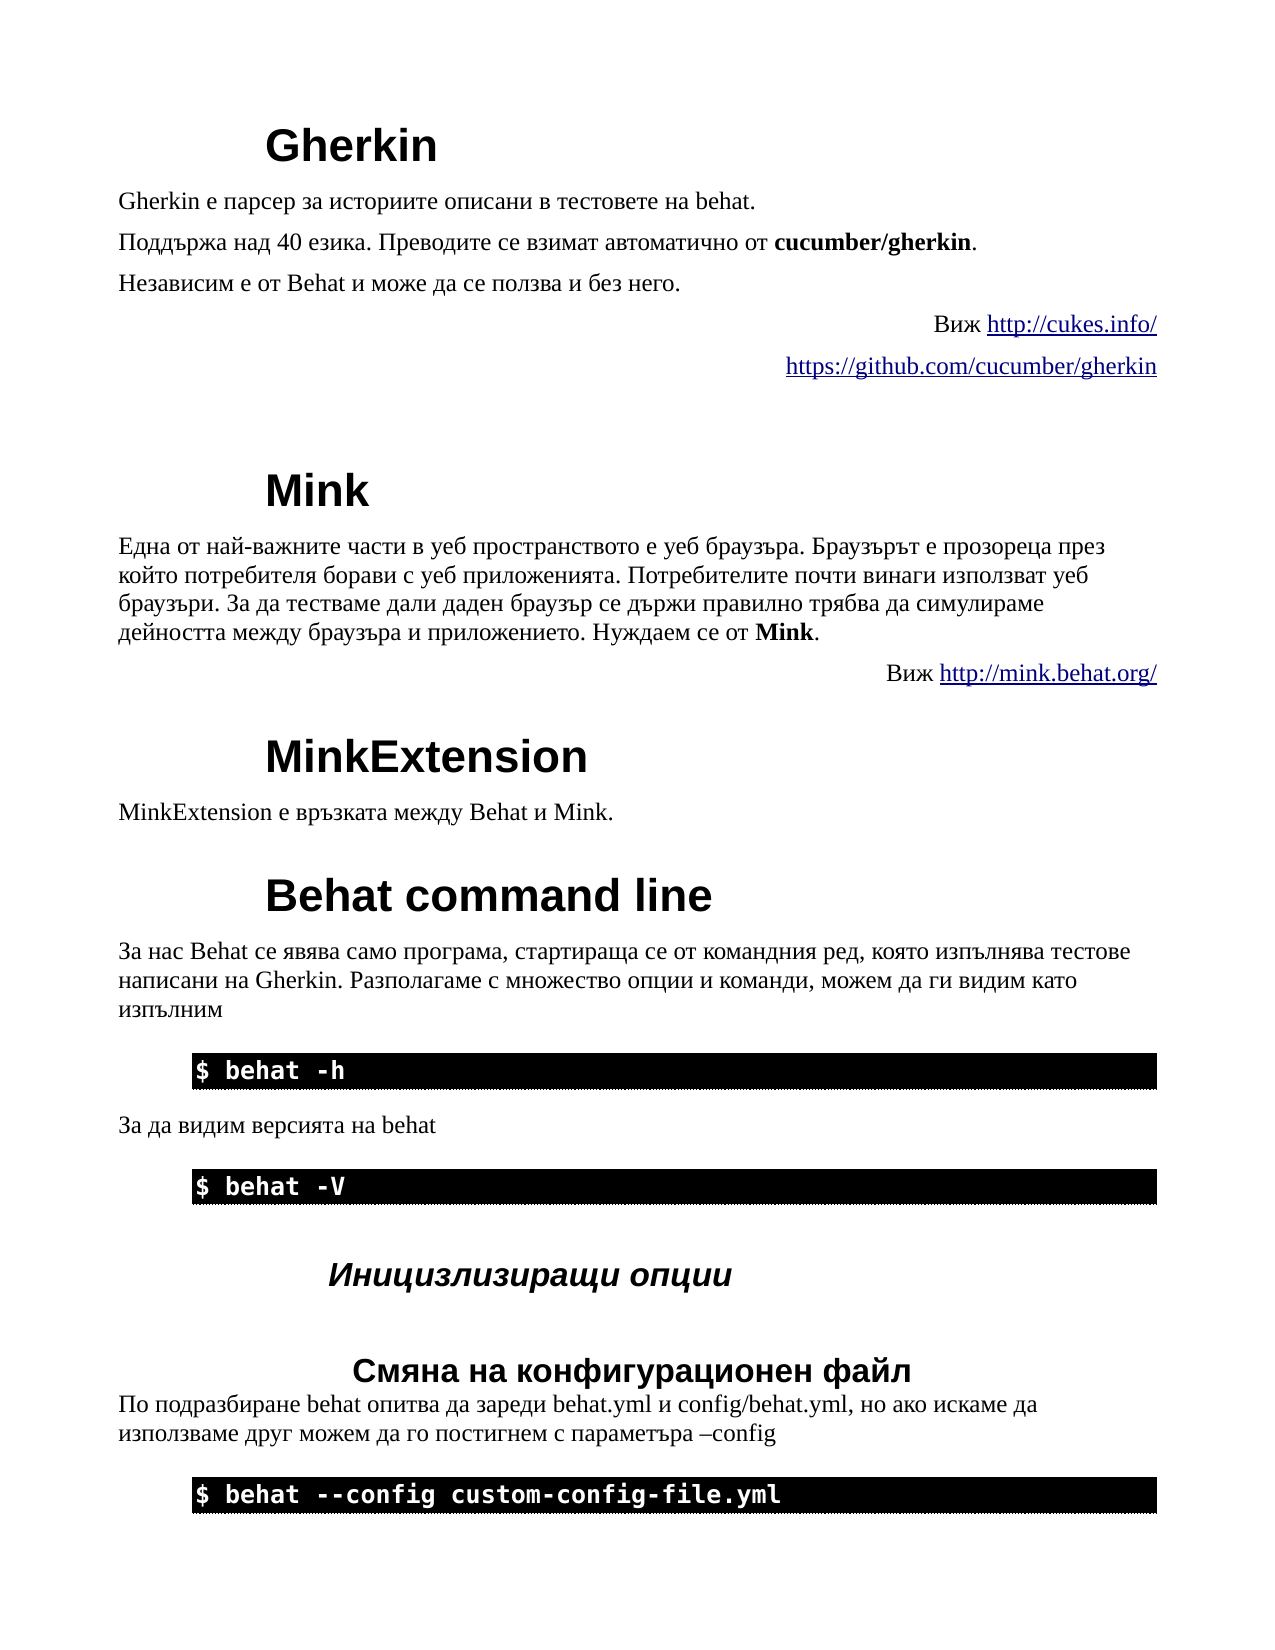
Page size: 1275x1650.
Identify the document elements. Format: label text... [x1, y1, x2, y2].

subtitle Смяна на конфигурационен файл [352, 1351, 1157, 1389]
text Поддържа над 40 езика. Преводите се взимат автоматично от cucumber/gherkin. [118, 227, 1157, 256]
subtitle Mink [265, 463, 1157, 516]
text MinkExtension е връзката между Behat и Mink. [118, 797, 1157, 826]
text За да видим версията на behat [118, 1110, 1157, 1138]
text Виж http://cukes.info/ [118, 309, 1157, 338]
subtitle Gherkin [265, 118, 1157, 171]
subtitle Behat command line [265, 869, 1157, 921]
text Независим е от Behat и може да се ползва и без него. [118, 268, 1157, 297]
text Виж http://mink.behat.org/ [118, 658, 1157, 687]
subtitle Иницизлизиращи опции [328, 1255, 1157, 1294]
text $ behat -V [192, 1169, 1157, 1204]
text Една от най-важните части в уеб пространството е уеб браузъра. Браузърът е прозореца през който потребителя борави с уеб приложенията. Потребителите почти винаги използват уеб браузъри. За да тестваме дали даден браузър се държи правилно трябва да симулираме дейността между браузъра и приложението. Нуждаем се от Mink. [118, 531, 1157, 646]
text $ behat -h [192, 1053, 1157, 1089]
text За нас Behat се явява само програма, стартираща се от командния ред, която изпълнява тестове написани на Gherkin. Разполагаме с множество опции и команди, можем да ги видим като изпълним [118, 936, 1157, 1023]
text По подразбиране behat опитва да зареди behat.yml и config/behat.yml, но ако искаме да използваме друг можем да го постигнем с параметъра –config [118, 1389, 1157, 1447]
text https://github.com/cucumber/gherkin [118, 351, 1157, 379]
text $ behat --config custom-config-file.yml [192, 1477, 1157, 1513]
text Gherkin е парсер за историите описани в тестовете на behat. [118, 186, 1157, 214]
subtitle MinkExtension [265, 730, 1157, 782]
